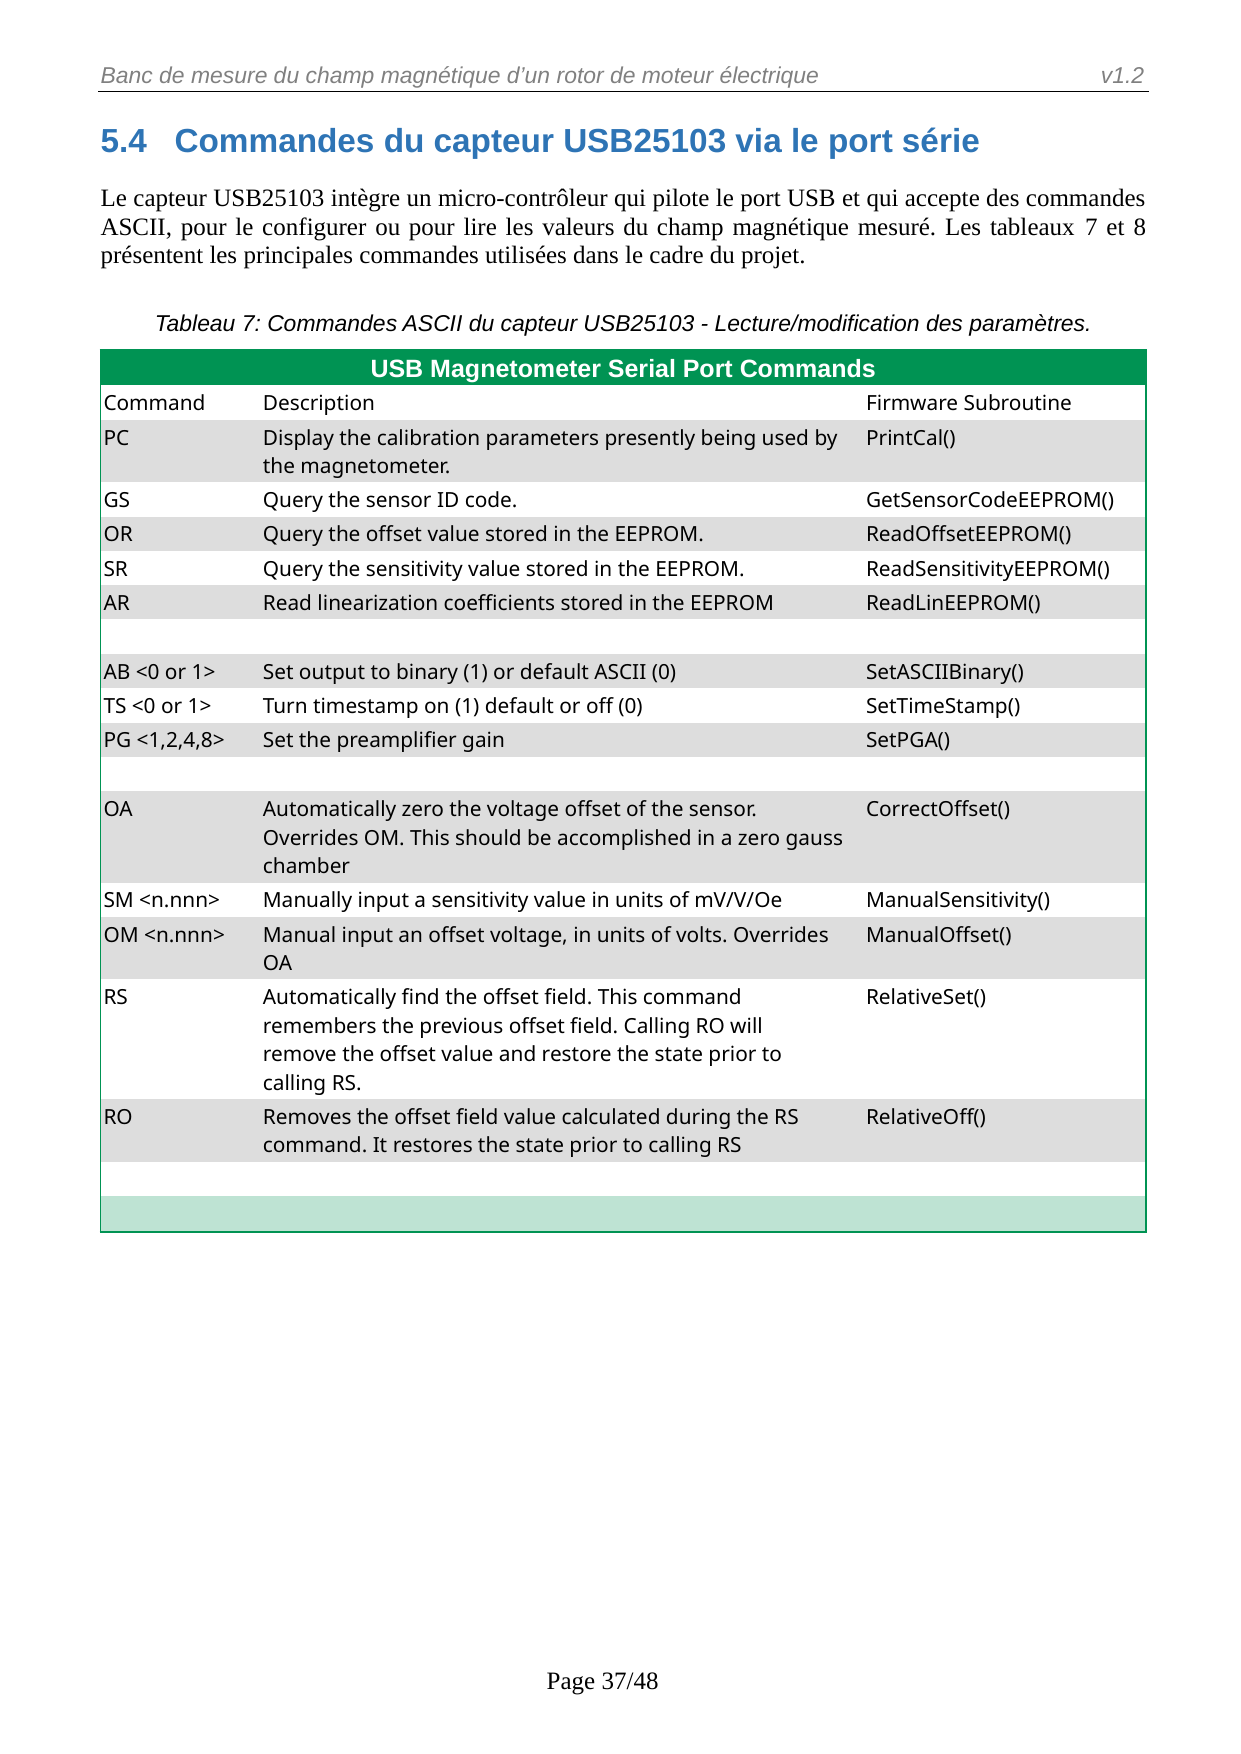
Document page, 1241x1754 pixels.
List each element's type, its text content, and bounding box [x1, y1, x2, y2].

table_cell CorrectOffset() [863, 791, 1145, 883]
table_cell AR [101, 585, 260, 619]
table_cell Firmware Subroutine [863, 385, 1145, 420]
table_cell Read linearization coefficients stored in the EEPROM [260, 585, 863, 619]
text Tableau 7: Commandes ASCII du capteur USB25103 - Lecture/modification des paramètres. [100, 310, 1146, 337]
table_cell Query the offset value stored in the EEPROM. [260, 517, 863, 551]
table_cell TS <0 or 1> [101, 688, 260, 723]
table_cell RelativeOff() [863, 1099, 1145, 1162]
table_cell GS [101, 483, 260, 517]
table_cell SetASCIIBinary() [863, 654, 1145, 688]
table_cell [101, 757, 260, 791]
table_cell AB <0 or 1> [101, 654, 260, 688]
table_cell Turn timestamp on (1) default or off (0) [260, 688, 863, 723]
table_cell OR [101, 517, 260, 551]
table_cell Set output to binary (1) or default ASCII (0) [260, 654, 863, 688]
table_cell SetPGA() [863, 723, 1145, 757]
table_cell ReadOffsetEEPROM() [863, 517, 1145, 551]
table_cell OA [101, 791, 260, 883]
table_cell RelativeSet() [863, 980, 1145, 1099]
table_cell PG <1,2,4,8> [101, 723, 260, 757]
table_cell RS [101, 980, 260, 1099]
text Le capteur USB25103 intègre un micro-contrôleur qui pilote le port USB et qui accepte des commandes ASCII, pour le configurer ou pour lire les valeurs du champ magnétique mesuré. Les tableaux 7 et 8 présentent les principales commandes utilisées dans le cadre du projet. [100, 183, 1146, 269]
subtitle Commandes du capteur USB25103 via le port série [100, 121, 1146, 159]
table_cell OM <n.nnn> [101, 917, 260, 979]
table_header USB Magnetometer Serial Port Commands [101, 351, 1145, 385]
table_cell [863, 620, 1145, 654]
table_cell RO [101, 1099, 260, 1162]
table_cell SM <n.nnn> [101, 883, 260, 917]
table_cell Automatically find the offset field. This command remembers the previous offset field. Calling RO will remove the offset value and restore the state prior to calling RS. [260, 980, 863, 1099]
table_cell Automatically zero the voltage offset of the sensor. Overrides OM. This should be accomplished in a zero gauss chamber [260, 791, 863, 883]
table_cell Manual input an offset voltage, in units of volts. Overrides OA [260, 917, 863, 979]
table_cell PC [101, 420, 260, 482]
table_cell [101, 1162, 260, 1196]
table_cell [101, 620, 260, 654]
table_cell Query the sensitivity value stored in the EEPROM. [260, 551, 863, 585]
table_cell Query the sensor ID code. [260, 483, 863, 517]
table_cell [863, 1162, 1145, 1196]
table_cell Display the calibration parameters presently being used by the magnetometer. [260, 420, 863, 482]
table_cell SR [101, 551, 260, 585]
table_cell ReadLinEEPROM() [863, 585, 1145, 619]
table_cell ManualSensitivity() [863, 883, 1145, 917]
table_cell Removes the offset field value calculated during the RS command. It restores the state prior to calling RS [260, 1099, 863, 1162]
table_cell [260, 757, 863, 791]
table_cell ReadSensitivityEEPROM() [863, 551, 1145, 585]
table_cell [260, 1162, 863, 1196]
table_cell [863, 757, 1145, 791]
table_cell PrintCal() [863, 420, 1145, 482]
table_cell Description [260, 385, 863, 420]
table_cell [101, 1196, 260, 1231]
table_cell SetTimeStamp() [863, 688, 1145, 723]
table_cell [260, 1196, 863, 1231]
table_cell ManualOffset() [863, 917, 1145, 979]
table_cell Command [101, 385, 260, 420]
table_cell Set the preamplifier gain [260, 723, 863, 757]
table_cell [260, 620, 863, 654]
table_cell Manually input a sensitivity value in units of mV/V/Oe [260, 883, 863, 917]
table_cell [863, 1196, 1145, 1231]
table_cell GetSensorCodeEEPROM() [863, 483, 1145, 517]
